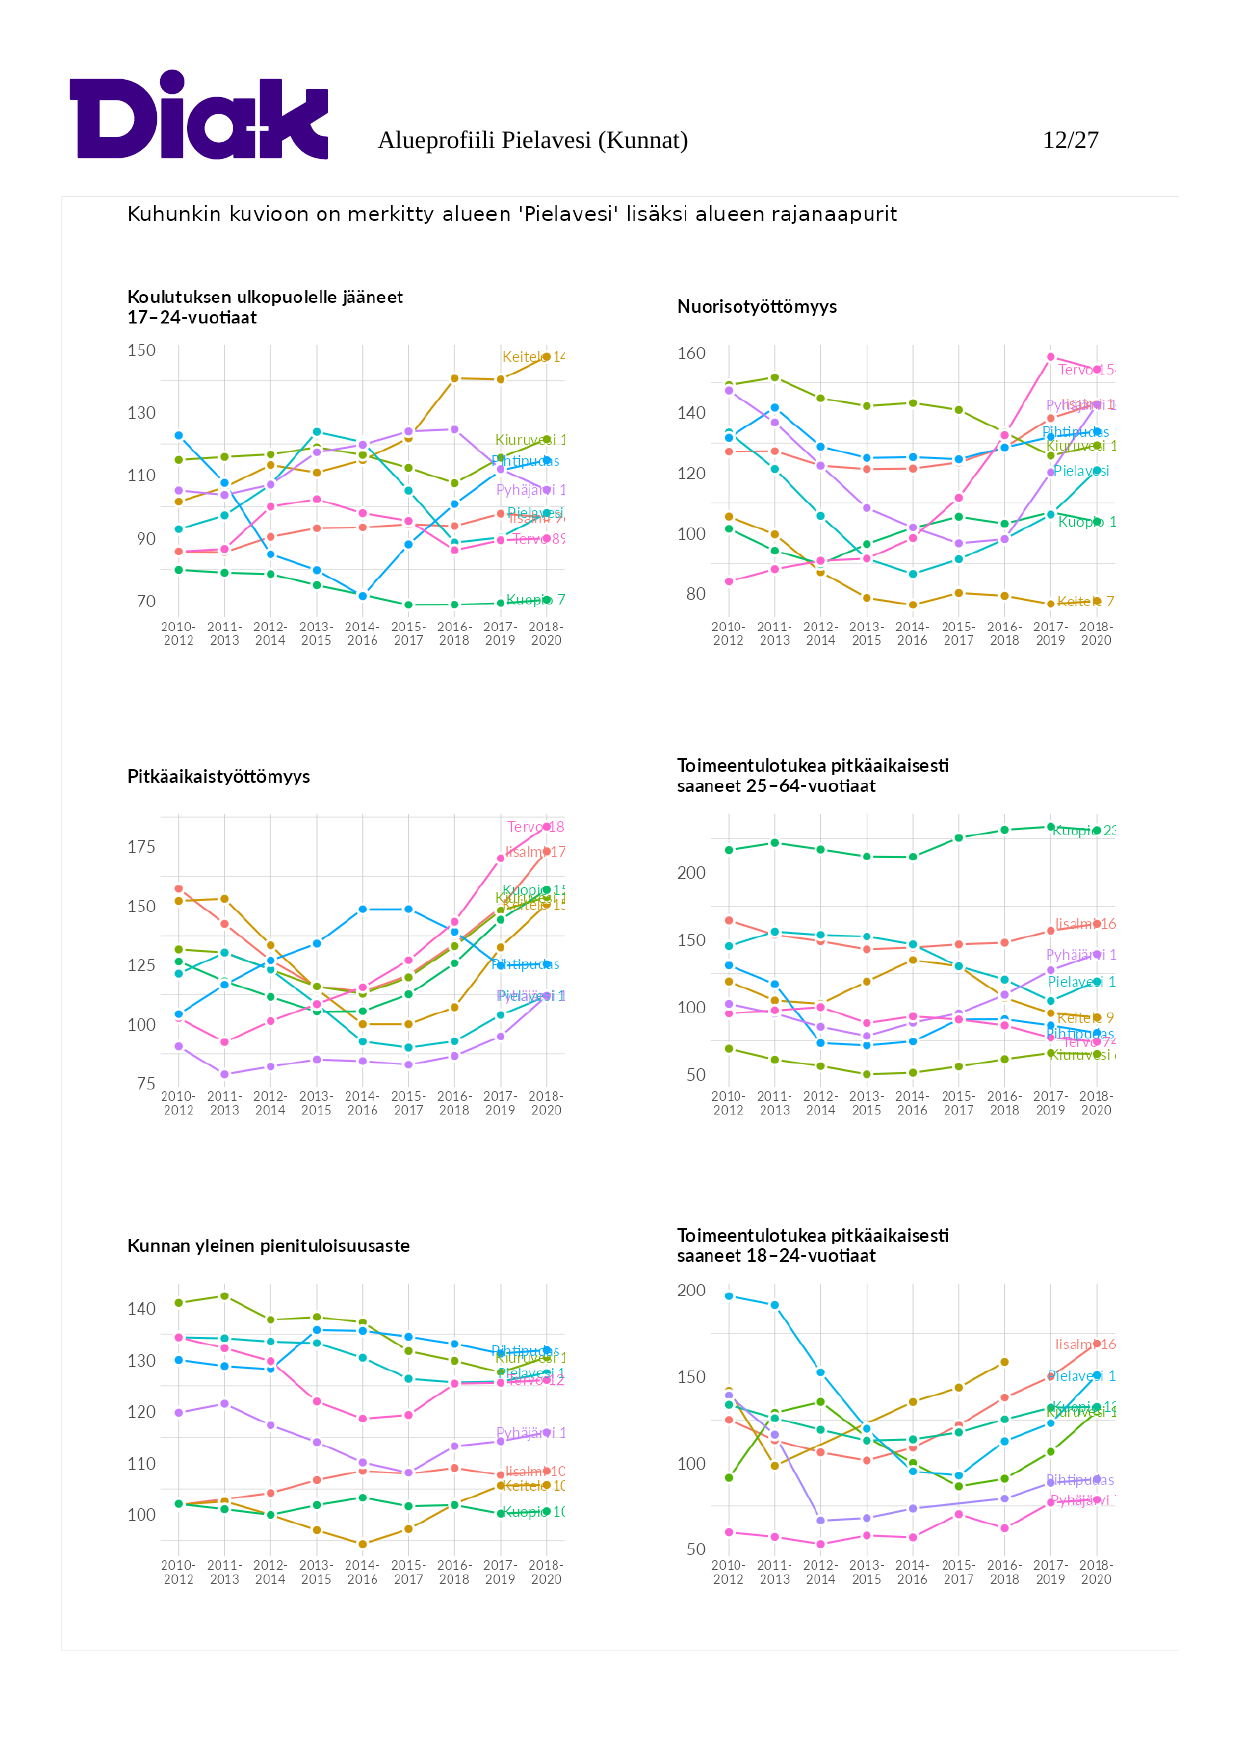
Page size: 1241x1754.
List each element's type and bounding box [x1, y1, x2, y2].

picture [61, 196, 1179, 1651]
